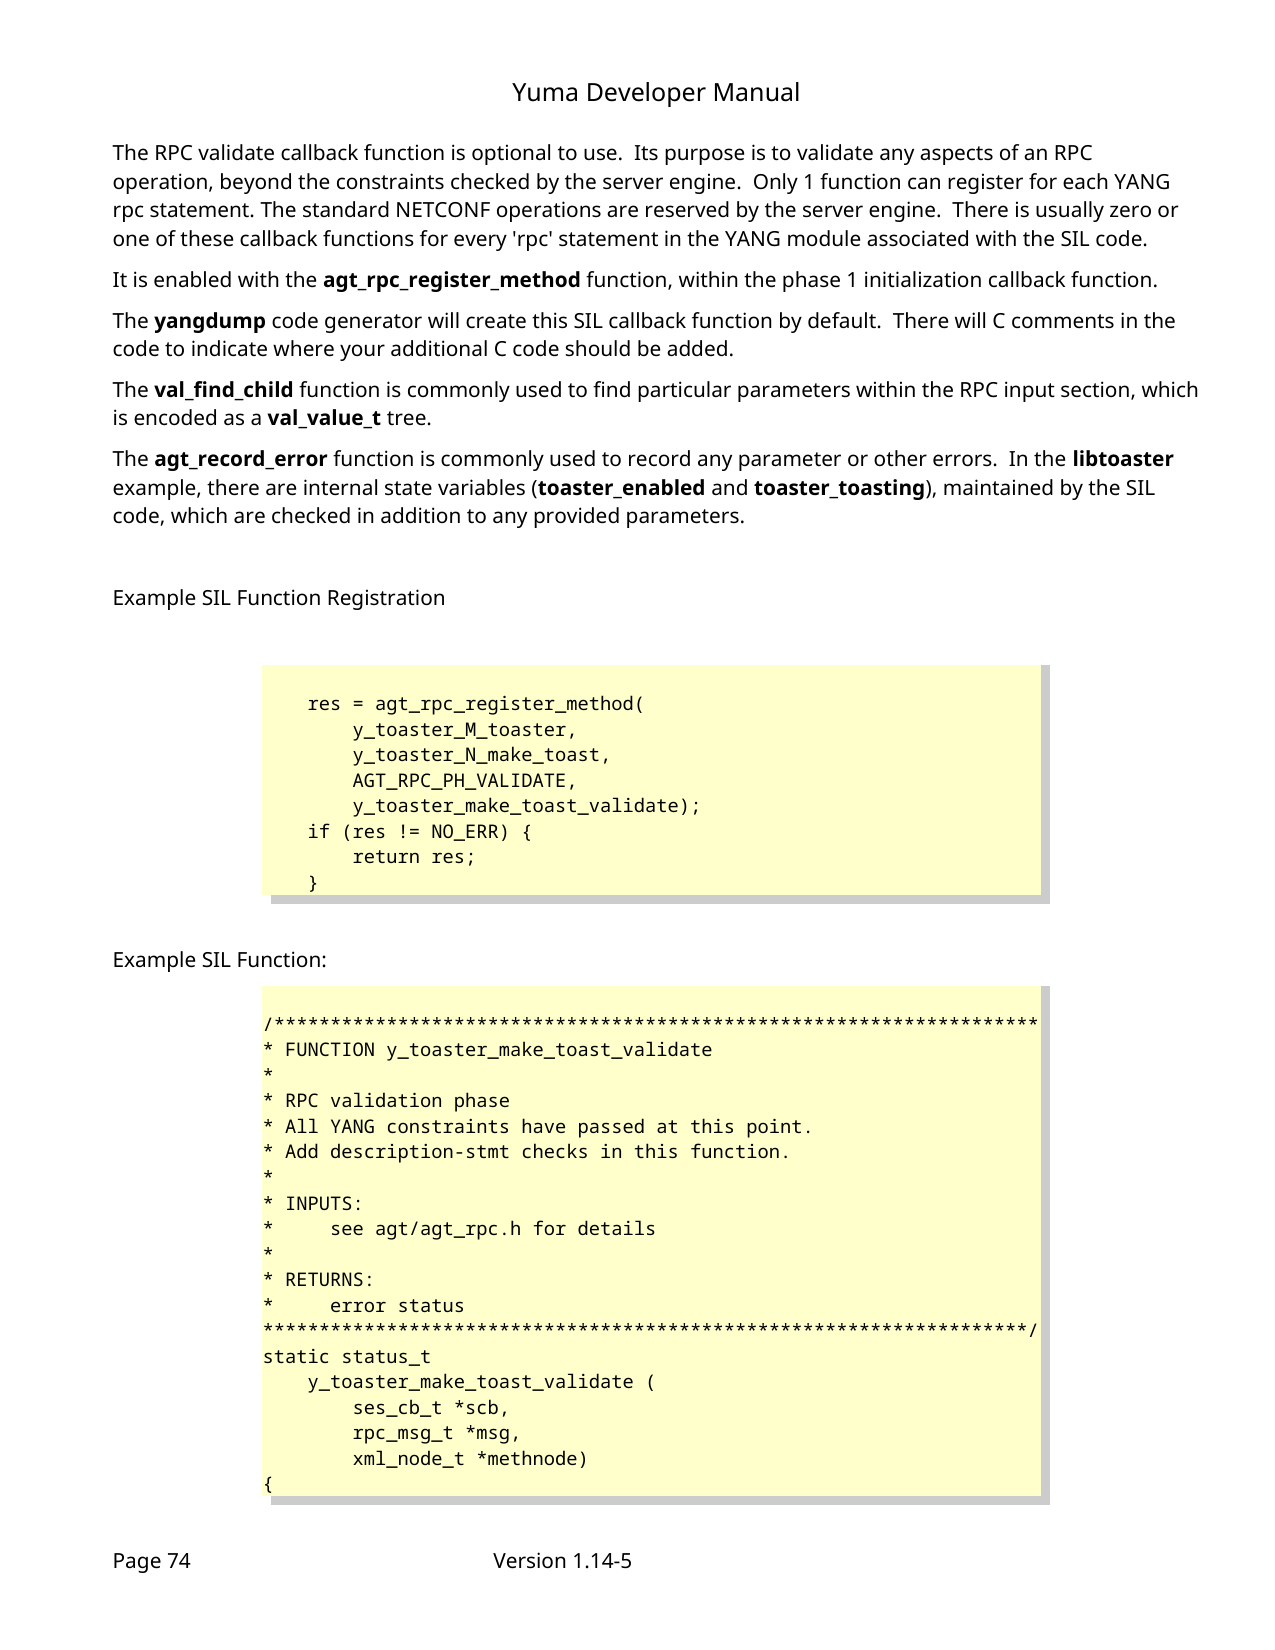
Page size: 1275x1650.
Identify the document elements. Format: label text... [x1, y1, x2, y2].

text * [262, 1164, 1041, 1190]
text * INPUTS: [262, 1190, 1041, 1215]
text The agt_record_error function is commonly used to record any parameter or other errors. In the libtoaster example, there are internal state variables (toaster_enabled and toaster_toasting), maintained by the SIL code, which are checked in addition to any provided parameters. [112, 444, 1200, 530]
text y_toaster_N_make_toast, [262, 742, 1041, 767]
text ses_cb_t *scb, [262, 1394, 1041, 1419]
text return res; [262, 844, 1041, 869]
text The val_find_child function is commonly used to find particular parameters within the RPC input section, which is encoded as a val_value_t tree. [112, 375, 1200, 432]
text rpc_msg_t *msg, [262, 1419, 1041, 1445]
text { [262, 1471, 1041, 1496]
text The yangdump code generator will create this SIL callback function by default. There will C comments in the code to indicate where your additional C code should be added. [112, 306, 1200, 363]
text /******************************************************************** [262, 1011, 1041, 1037]
text * [262, 1062, 1041, 1088]
text Example SIL Function Registration [112, 583, 1200, 612]
text Example SIL Function: [112, 945, 1200, 973]
text * RETURNS: [262, 1266, 1041, 1292]
text * [262, 1241, 1041, 1266]
text AGT_RPC_PH_VALIDATE, [262, 767, 1041, 793]
text * Add description-stmt checks in this function. [262, 1139, 1041, 1164]
text } [262, 869, 1041, 895]
text res = agt_rpc_register_method( [262, 691, 1041, 716]
text xml_node_t *methnode) [262, 1445, 1041, 1471]
text * RPC validation phase [262, 1088, 1041, 1113]
text ********************************************************************/ [262, 1317, 1041, 1343]
text y_toaster_make_toast_validate ( [262, 1368, 1041, 1394]
text The RPC validate callback function is optional to use. Its purpose is to validate any aspects of an RPC operation, beyond the constraints checked by the server engine. Only 1 function can register for each YANG rpc statement. The standard NETCONF operations are reserved by the server engine. There is usually zero or one of these callback functions for every 'rpc' statement in the YANG module associated with the SIL code. [112, 138, 1200, 252]
text * FUNCTION y_toaster_make_toast_validate [262, 1037, 1041, 1062]
text y_toaster_make_toast_validate); [262, 793, 1041, 818]
text static status_t [262, 1343, 1041, 1368]
text if (res != NO_ERR) { [262, 818, 1041, 844]
text * error status [262, 1292, 1041, 1317]
text It is enabled with the agt_rpc_register_method function, within the phase 1 initialization callback function. [112, 265, 1200, 293]
text * see agt/agt_rpc.h for details [262, 1215, 1041, 1241]
text * All YANG constraints have passed at this point. [262, 1113, 1041, 1139]
text y_toaster_M_toaster, [262, 716, 1041, 742]
